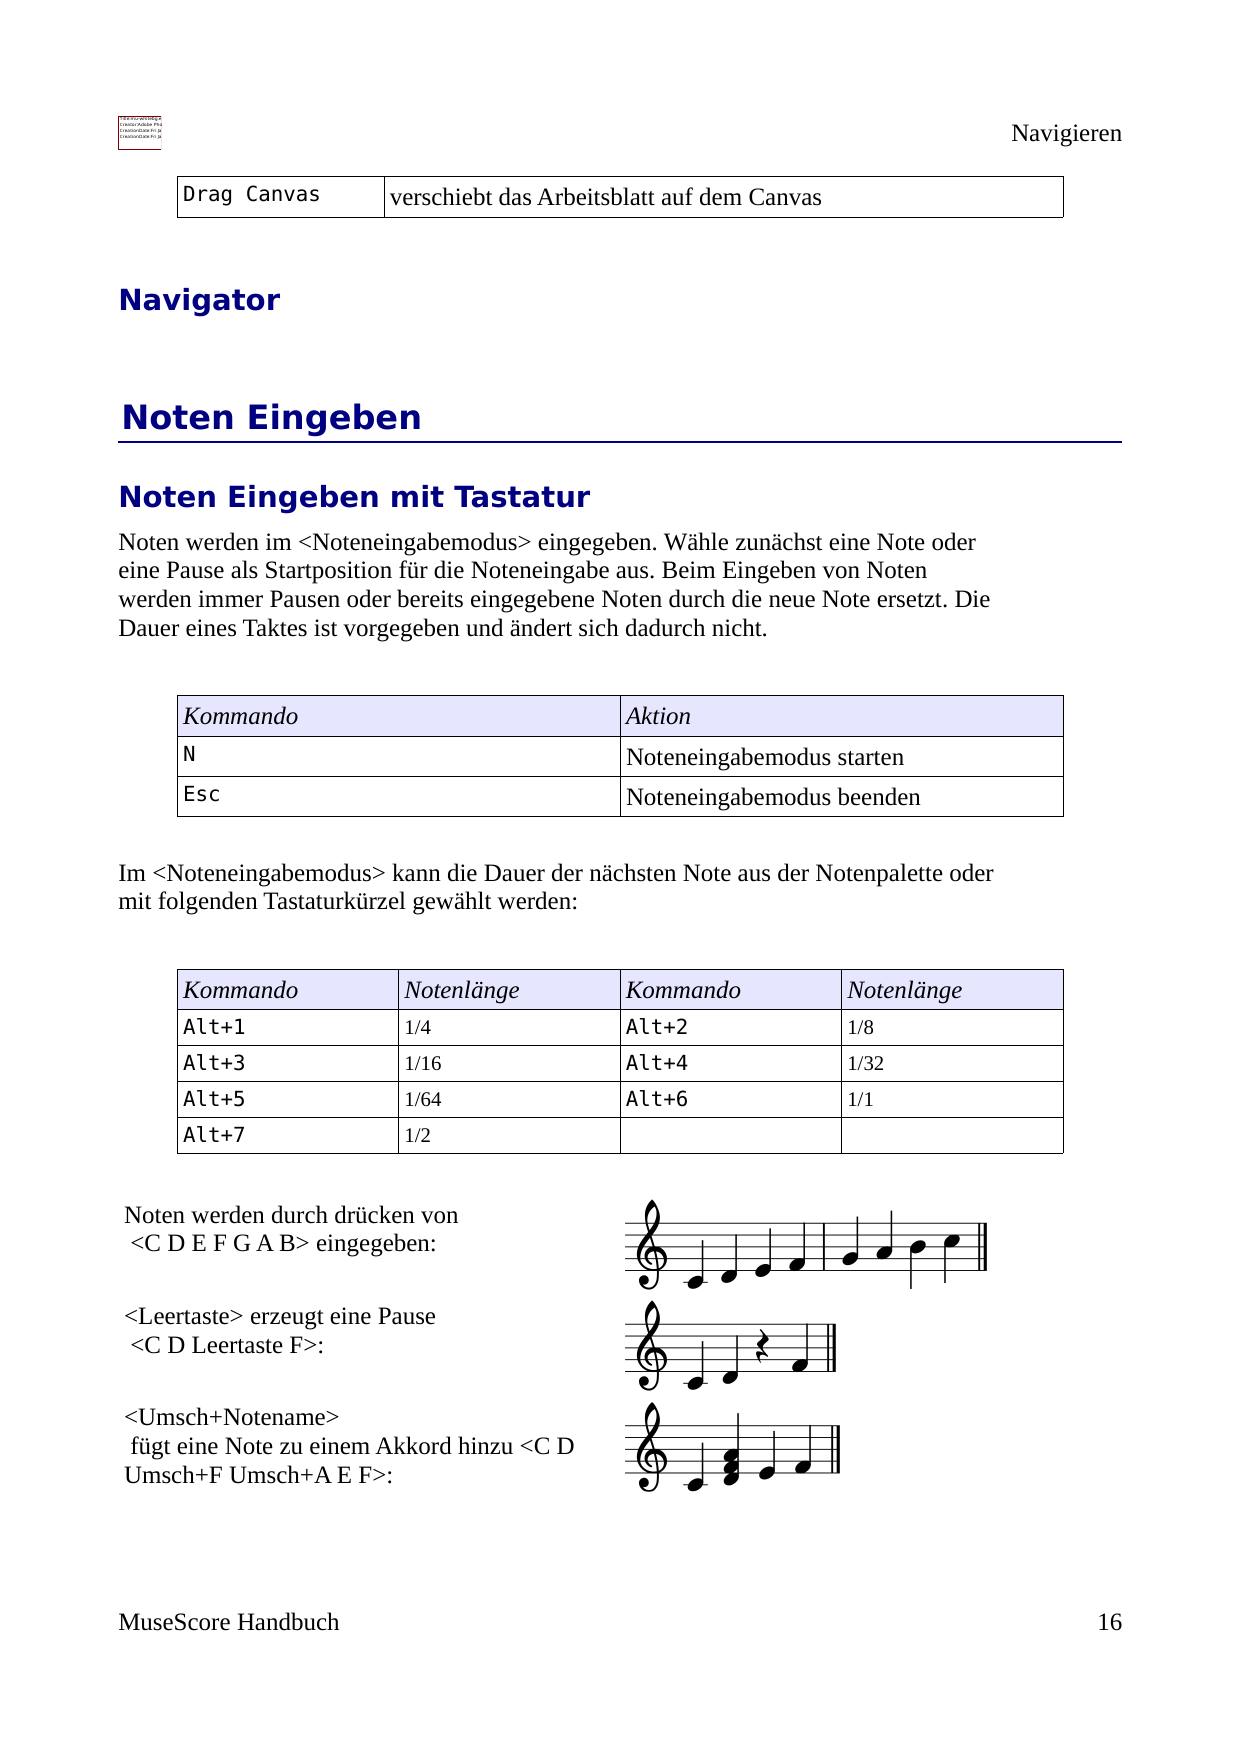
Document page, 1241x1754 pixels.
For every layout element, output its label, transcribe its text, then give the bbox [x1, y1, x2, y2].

table_cell 1/4 [399, 1010, 620, 1045]
table_cell 1/32 [842, 1046, 1063, 1081]
table_cell N [178, 737, 620, 776]
table_cell Noteneingabemodus starten [621, 737, 1063, 776]
table_cell Alt+3 [178, 1046, 398, 1081]
table_cell 1/16 [399, 1046, 620, 1081]
table_header [620, 1194, 1122, 1295]
table_cell Alt+6 [621, 1082, 841, 1117]
table_header Kommando [178, 970, 398, 1009]
subtitle Navigator [118, 283, 1122, 317]
table_header Notenlänge [399, 970, 620, 1009]
table_header Kommando [621, 970, 841, 1009]
table_cell [620, 1295, 1122, 1396]
table_header Kommando [178, 696, 620, 736]
table_cell [621, 1118, 841, 1153]
table_header Aktion [621, 696, 1063, 736]
table_cell [842, 1118, 1063, 1153]
table_cell Drag Canvas [178, 177, 384, 217]
table_cell Esc [178, 777, 620, 816]
table_cell Alt+2 [621, 1010, 841, 1045]
picture [625, 1300, 836, 1391]
text Im <Noteneingabemodus> kann die Dauer der nächsten Note aus der Notenpalette oder mit folgenden Tastaturkürzel gewählt werden: [118, 858, 1004, 915]
table_cell 1/8 [842, 1010, 1063, 1045]
table_cell verschiebt das Arbeitsblatt auf dem Canvas [385, 177, 1063, 217]
table_header Noten werden durch drücken von <C D E F G A B> eingegeben: [118, 1194, 620, 1295]
table_cell Alt+1 [178, 1010, 398, 1045]
subtitle Noten Eingeben mit Tastatur [118, 480, 1122, 514]
table_cell Alt+5 [178, 1082, 398, 1117]
text Noten werden im <Noteneingabemodus> eingegeben. Wähle zunächst eine Note oder eine Pause als Startposition für die Noteneingabe aus. Beim Eingeben von Noten werden immer Pausen oder bereits eingegebene Noten durch die neue Note ersetzt. Die Dauer eines Taktes ist vorgegeben und ändert sich dadurch nicht. [118, 527, 1004, 642]
picture [625, 1402, 840, 1492]
table_cell <Umsch+Notename> fügt eine Note zu einem Akkord hinzu <C D Umsch+F Umsch+A E F>: [118, 1396, 620, 1526]
table_cell Noteneingabemodus beenden [621, 777, 1063, 816]
table_cell Alt+7 [178, 1118, 398, 1153]
table_cell 1/64 [399, 1082, 620, 1117]
table_cell 1/2 [399, 1118, 620, 1153]
picture [625, 1199, 987, 1290]
table_cell Alt+4 [621, 1046, 841, 1081]
table_cell 1/1 [842, 1082, 1063, 1117]
table_cell <Leertaste> erzeugt eine Pause <C D Leertaste F>: [118, 1295, 620, 1396]
table_cell [620, 1396, 1122, 1526]
table_header Notenlänge [842, 970, 1063, 1009]
subtitle Noten Eingeben [118, 396, 1122, 441]
